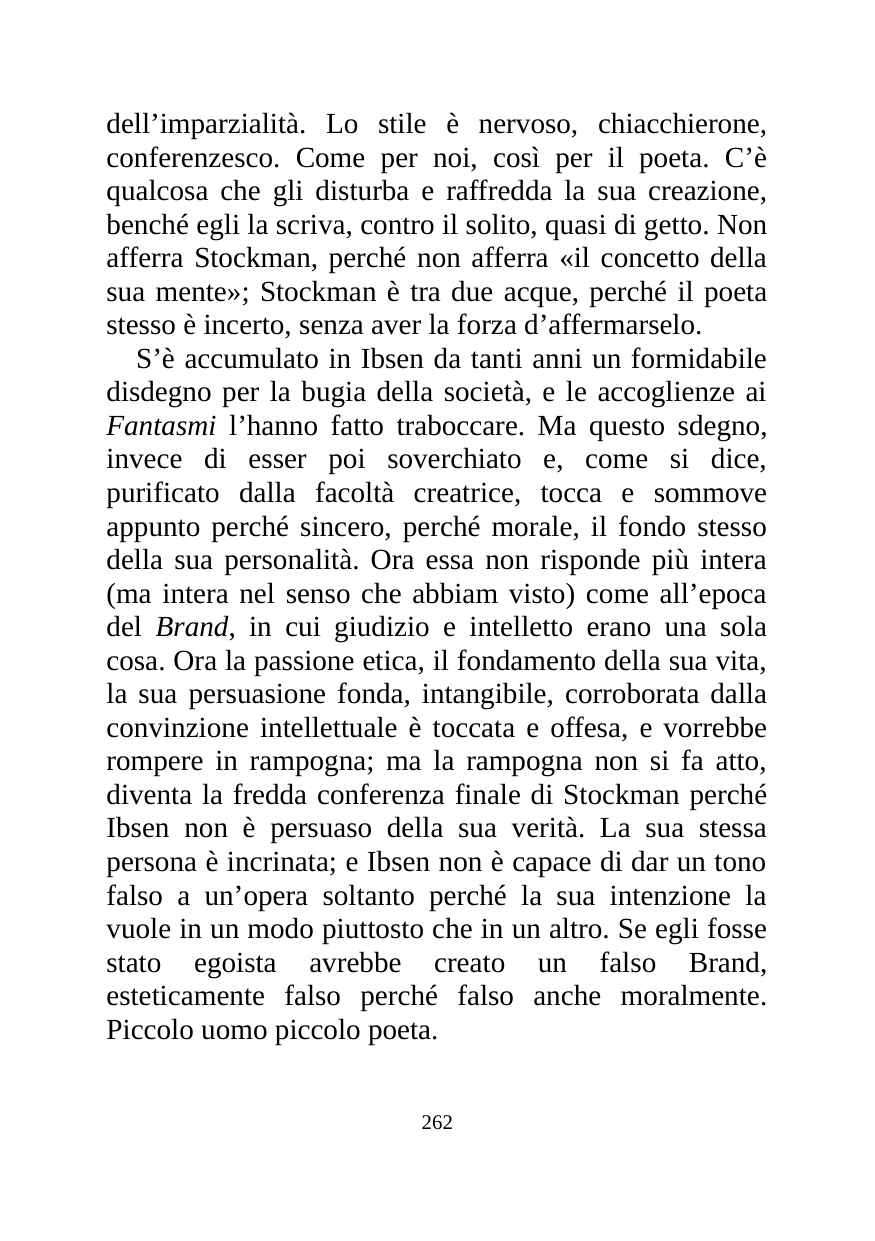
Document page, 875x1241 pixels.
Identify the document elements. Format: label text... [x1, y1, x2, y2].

text S’è accumulato in Ibsen da tanti anni un formidabile disdegno per la bugia della società, e le accoglienze ai Fantasmi l’hanno fatto traboccare. Ma questo sdegno, invece di esser poi soverchiato e, come si dice, purificato dalla facoltà creatrice, tocca e sommove appunto perché sincero, perché morale, il fondo stesso della sua personalità. Ora essa non risponde più intera (ma intera nel senso che abbiam visto) come all’epoca del Brand, in cui giudizio e intelletto erano una sola cosa. Ora la passione etica, il fondamento della sua vita, la sua persuasione fonda, intangibile, corroborata dalla convinzione intellettuale è toccata e offesa, e vorrebbe rompere in rampogna; ma la rampogna non si fa atto, diventa la fredda conferenza finale di Stockman perché Ibsen non è persuaso della sua verità. La sua stessa persona è incrinata; e Ibsen non è capace di dar un tono falso a un’opera soltanto perché la sua intenzione la vuole in un modo piuttosto che in un altro. Se egli fosse stato egoista avrebbe creato un falso Brand, esteticamente falso perché falso anche moralmente. Piccolo uomo piccolo poeta. [106, 341, 768, 1045]
text dell’imparzialità. Lo stile è nervoso, chiacchierone, conferenzesco. Come per noi, così per il poeta. C’è qualcosa che gli disturba e raffredda la sua creazione, benché egli la scriva, contro il solito, quasi di getto. Non afferra Stockman, perché non afferra «il concetto della sua mente»; Stockman è tra due acque, perché il poeta stesso è incerto, senza aver la forza d’affermarselo. [106, 106, 768, 341]
